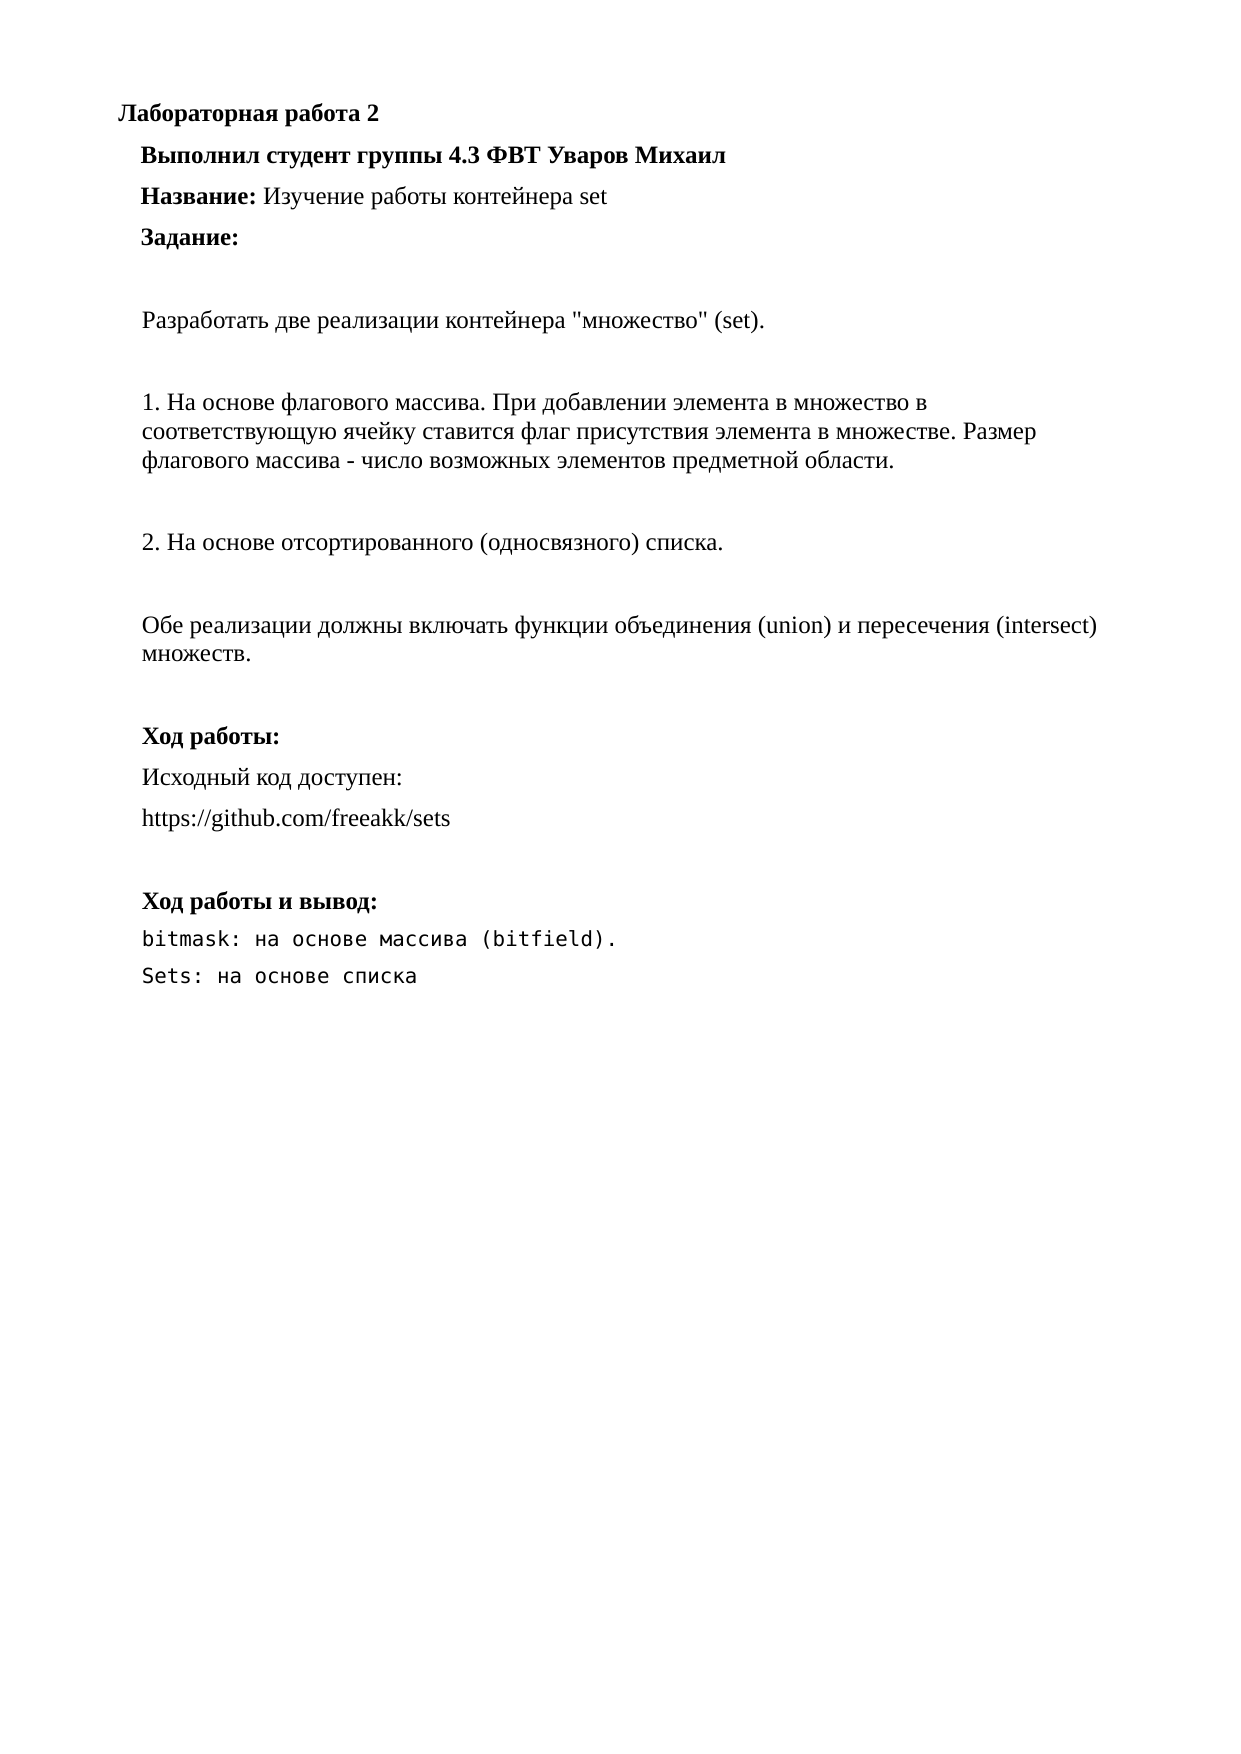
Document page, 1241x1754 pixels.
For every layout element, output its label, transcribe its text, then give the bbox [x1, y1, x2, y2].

text Лабораторная работа 2 [118, 98, 1122, 127]
text Sets: на основе списка [142, 964, 1122, 988]
text Выполнил студент группы 4.3 ФВТ Уваров Михаил [140, 140, 1122, 168]
text Обе реализации должны включать функции объединения (union) и пересечения (intersect) множеств. [142, 610, 1122, 667]
text bitmask: на основе массива (bitfield). [142, 927, 1122, 951]
list Задание: [140, 222, 1122, 251]
text Исходный код доступен: [142, 762, 1122, 791]
text Название: Изучение работы контейнера set [140, 181, 1122, 210]
text Ход работы и вывод: [142, 886, 1122, 915]
text 1. На основе флагового массива. При добавлении элемента в множество в соответствующую ячейку ставится флаг присутствия элемента в множестве. Размер флагового массива - число возможных элементов предметной области. [142, 387, 1122, 473]
text https://github.com/freeakk/sets [142, 803, 1122, 832]
text Разработать две реализации контейнера "множество" (set). [142, 305, 1122, 333]
text 2. На основе отсортированного (односвязного) списка. [142, 527, 1122, 556]
text Ход работы: [142, 721, 1122, 750]
